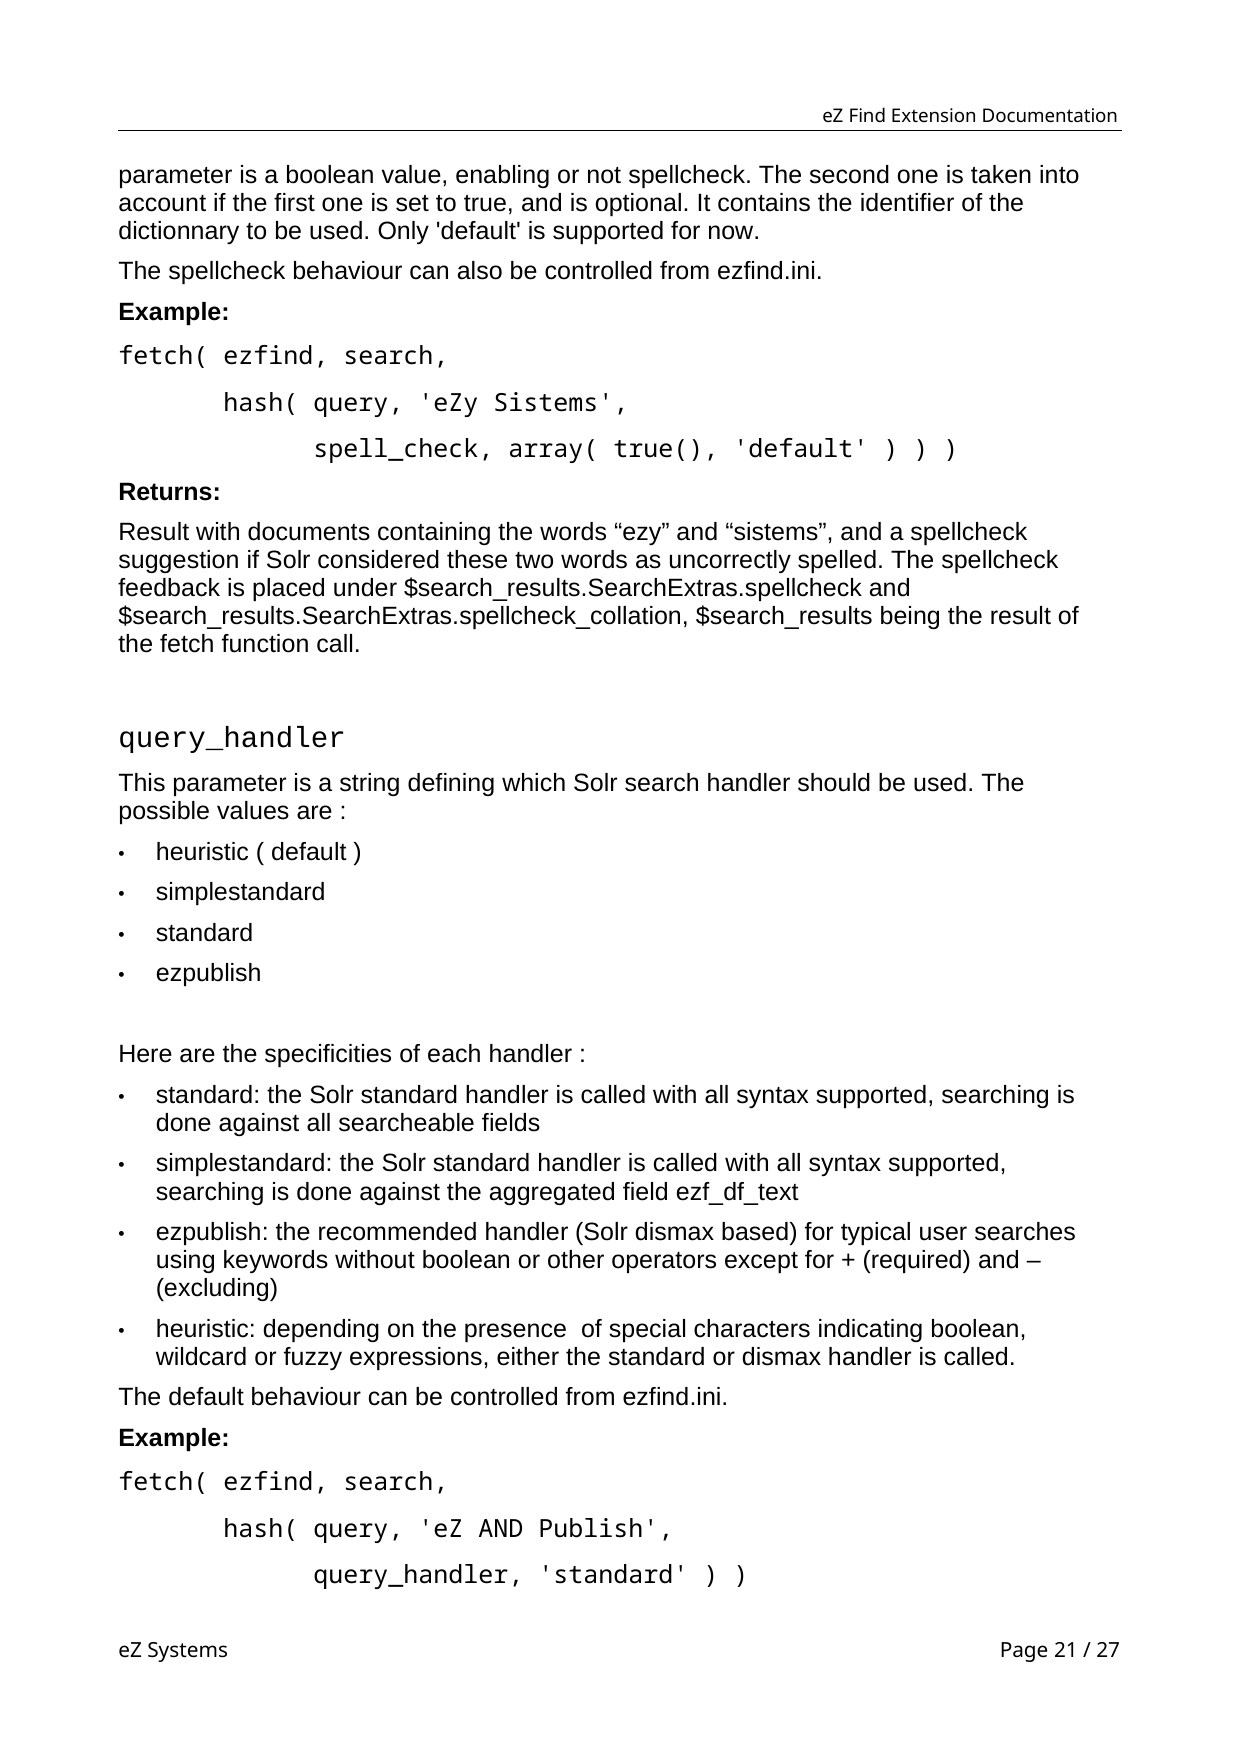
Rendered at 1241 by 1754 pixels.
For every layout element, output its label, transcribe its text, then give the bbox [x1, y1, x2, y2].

text This parameter is a string defining which Solr search handler should be used. The possible values are : [118, 769, 1122, 825]
text fetch( ezfind, search, [118, 338, 1122, 372]
text The default behaviour can be controlled from ezfind.ini. [118, 1383, 1122, 1411]
text Example: [118, 297, 1122, 325]
text fetch( ezfind, search, [118, 1464, 1122, 1498]
list standard: the Solr standard handler is called with all syntax supported, searching is done against all searcheable fields [118, 1081, 1122, 1137]
text Example: [118, 1423, 1122, 1451]
text hash( query, 'eZy Sistems', [118, 384, 1122, 418]
list heuristic ( default ) [118, 837, 1122, 866]
text Returns: [118, 477, 1122, 505]
text parameter is a boolean value, enabling or not spellcheck. The second one is taken into account if the first one is set to true, and is optional. It contains the identifier of the dictionnary to be used. Only 'default' is supported for now. [118, 160, 1122, 244]
list simplestandard: the Solr standard handler is called with all syntax supported, searching is done against the aggregated field ezf_df_text [118, 1149, 1122, 1205]
text Result with documents containing the words “ezy” and “sistems”, and a spellcheck suggestion if Solr considered these two words as uncorrectly spelled. The spellcheck feedback is placed under $search_results.SearchExtras.spellcheck and $search_results.SearchExtras.spellcheck_collation, $search_results being the result of the fetch function call. [118, 518, 1122, 658]
list simplestandard [118, 878, 1122, 906]
list standard [118, 918, 1122, 947]
list ezpublish [118, 959, 1122, 987]
text hash( query, 'eZ AND Publish', [118, 1510, 1122, 1544]
list heuristic: depending on the presence of special characters indicating boolean, wildcard or fuzzy expressions, either the standard or dismax handler is called. [118, 1314, 1122, 1370]
text spell_check, array( true(), 'default' ) ) ) [118, 431, 1122, 465]
subtitle query_handler [118, 723, 1122, 756]
text Here are the specificities of each handler : [118, 1040, 1122, 1068]
list ezpublish: the recommended handler (Solr dismax based) for typical user searches using keywords without boolean or other operators except for + (required) and – (excluding) [118, 1218, 1122, 1302]
text query_handler, 'standard' ) ) [118, 1557, 1122, 1591]
text The spellcheck behaviour can also be controlled from ezfind.ini. [118, 257, 1122, 285]
